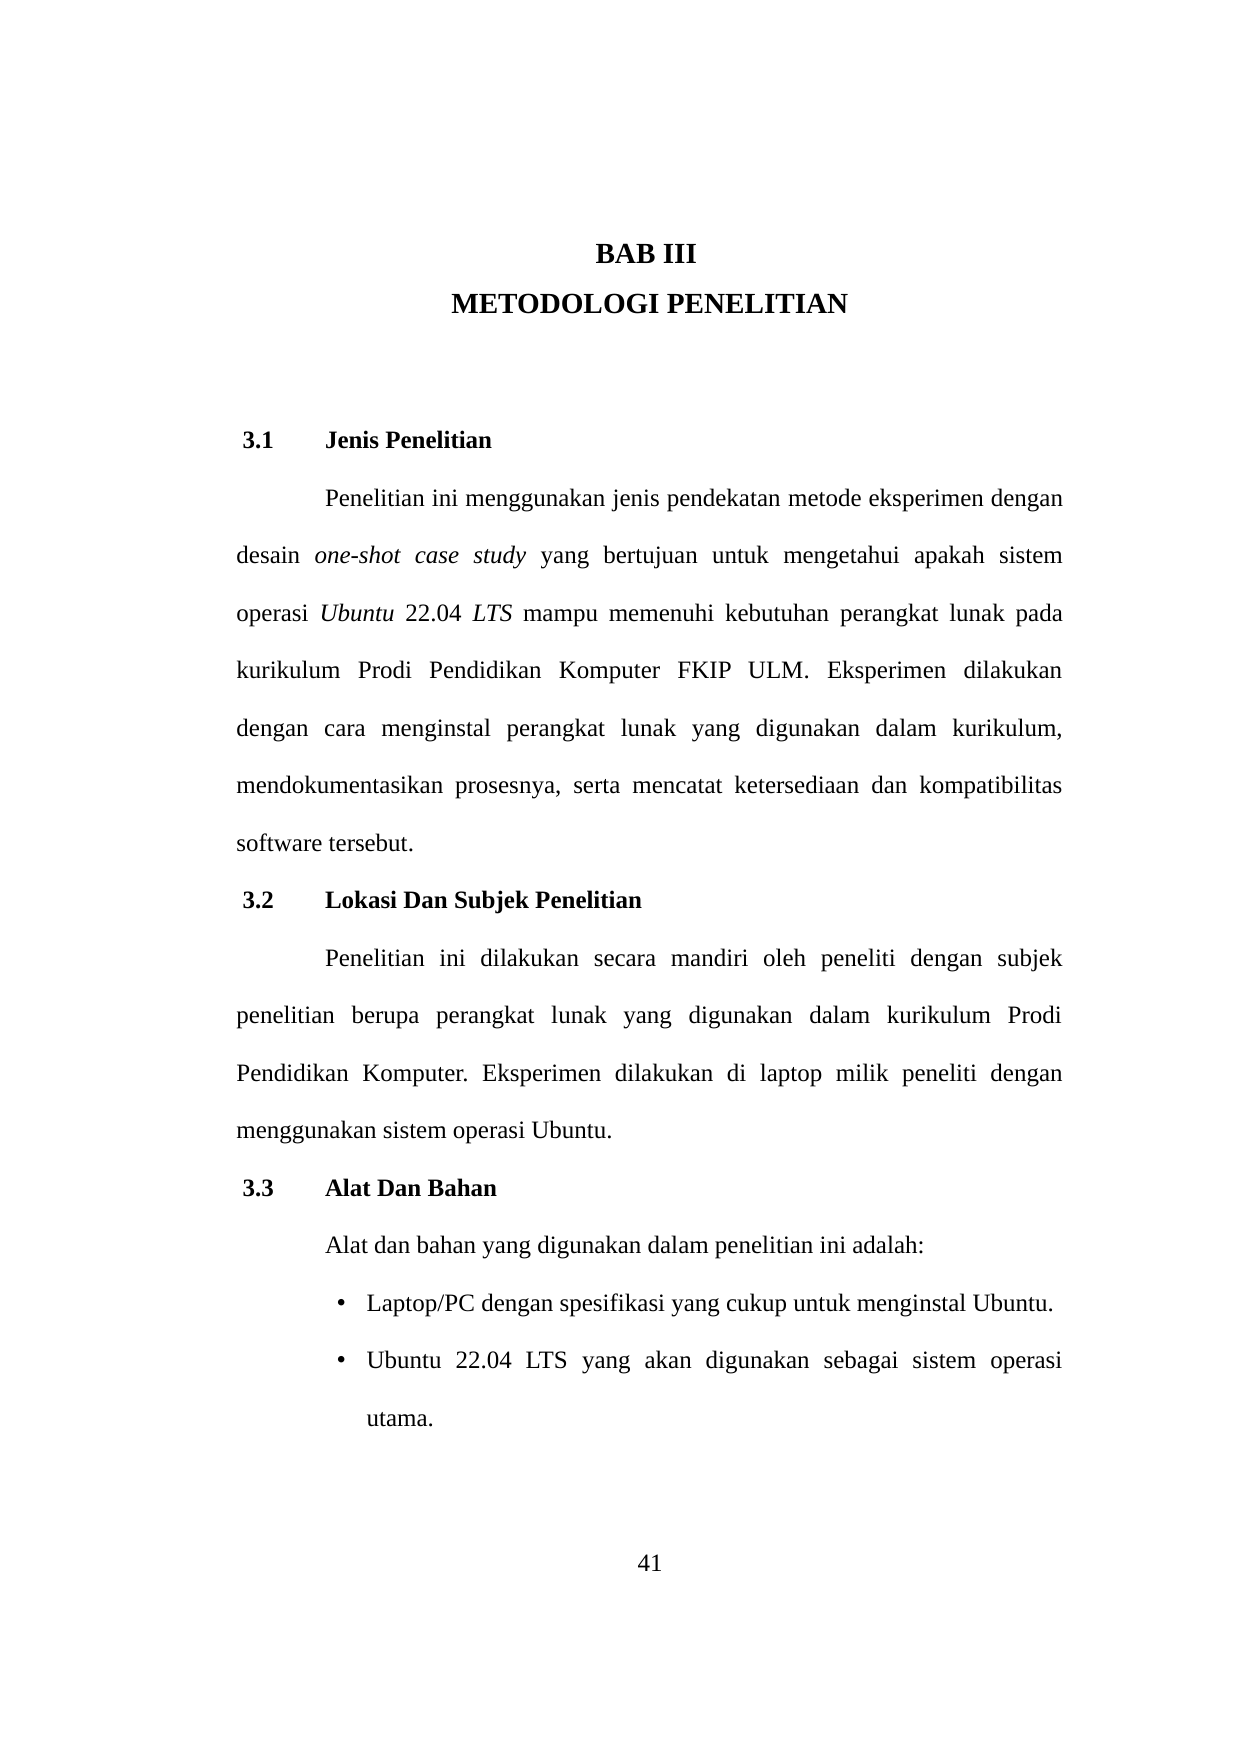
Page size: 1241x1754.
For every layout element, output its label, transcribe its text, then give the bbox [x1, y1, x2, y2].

subtitle Lokasi dan Subjek Penelitian [236, 885, 1063, 914]
subtitle Alat dan Bahan [236, 1173, 1063, 1202]
list Ubuntu 22.04 LTS yang akan digunakan sebagai sistem operasi utama. [337, 1345, 1063, 1432]
subtitle METODOLOGI PENELITIAN [236, 236, 1063, 320]
text Penelitian ini dilakukan secara mandiri oleh peneliti dengan subjek penelitian berupa perangkat lunak yang digunakan dalam kurikulum Prodi Pendidikan Komputer. Eksperimen dilakukan di laptop milik peneliti dengan menggunakan sistem operasi Ubuntu. [236, 943, 1063, 1144]
text Alat dan bahan yang digunakan dalam penelitian ini adalah: [236, 1230, 1063, 1259]
list Laptop/PC dengan spesifikasi yang cukup untuk menginstal Ubuntu. [337, 1288, 1063, 1317]
subtitle Jenis Penelitian [236, 425, 1063, 454]
text Penelitian ini menggunakan jenis pendekatan metode eksperimen dengan desain one-shot case study yang bertujuan untuk mengetahui apakah sistem operasi Ubuntu 22.04 LTS mampu memenuhi kebutuhan perangkat lunak pada kurikulum Prodi Pendidikan Komputer FKIP ULM. Eksperimen dilakukan dengan cara menginstal perangkat lunak yang digunakan dalam kurikulum, mendokumentasikan prosesnya, serta mencatat ketersediaan dan kompatibilitas software tersebut. [236, 483, 1063, 857]
